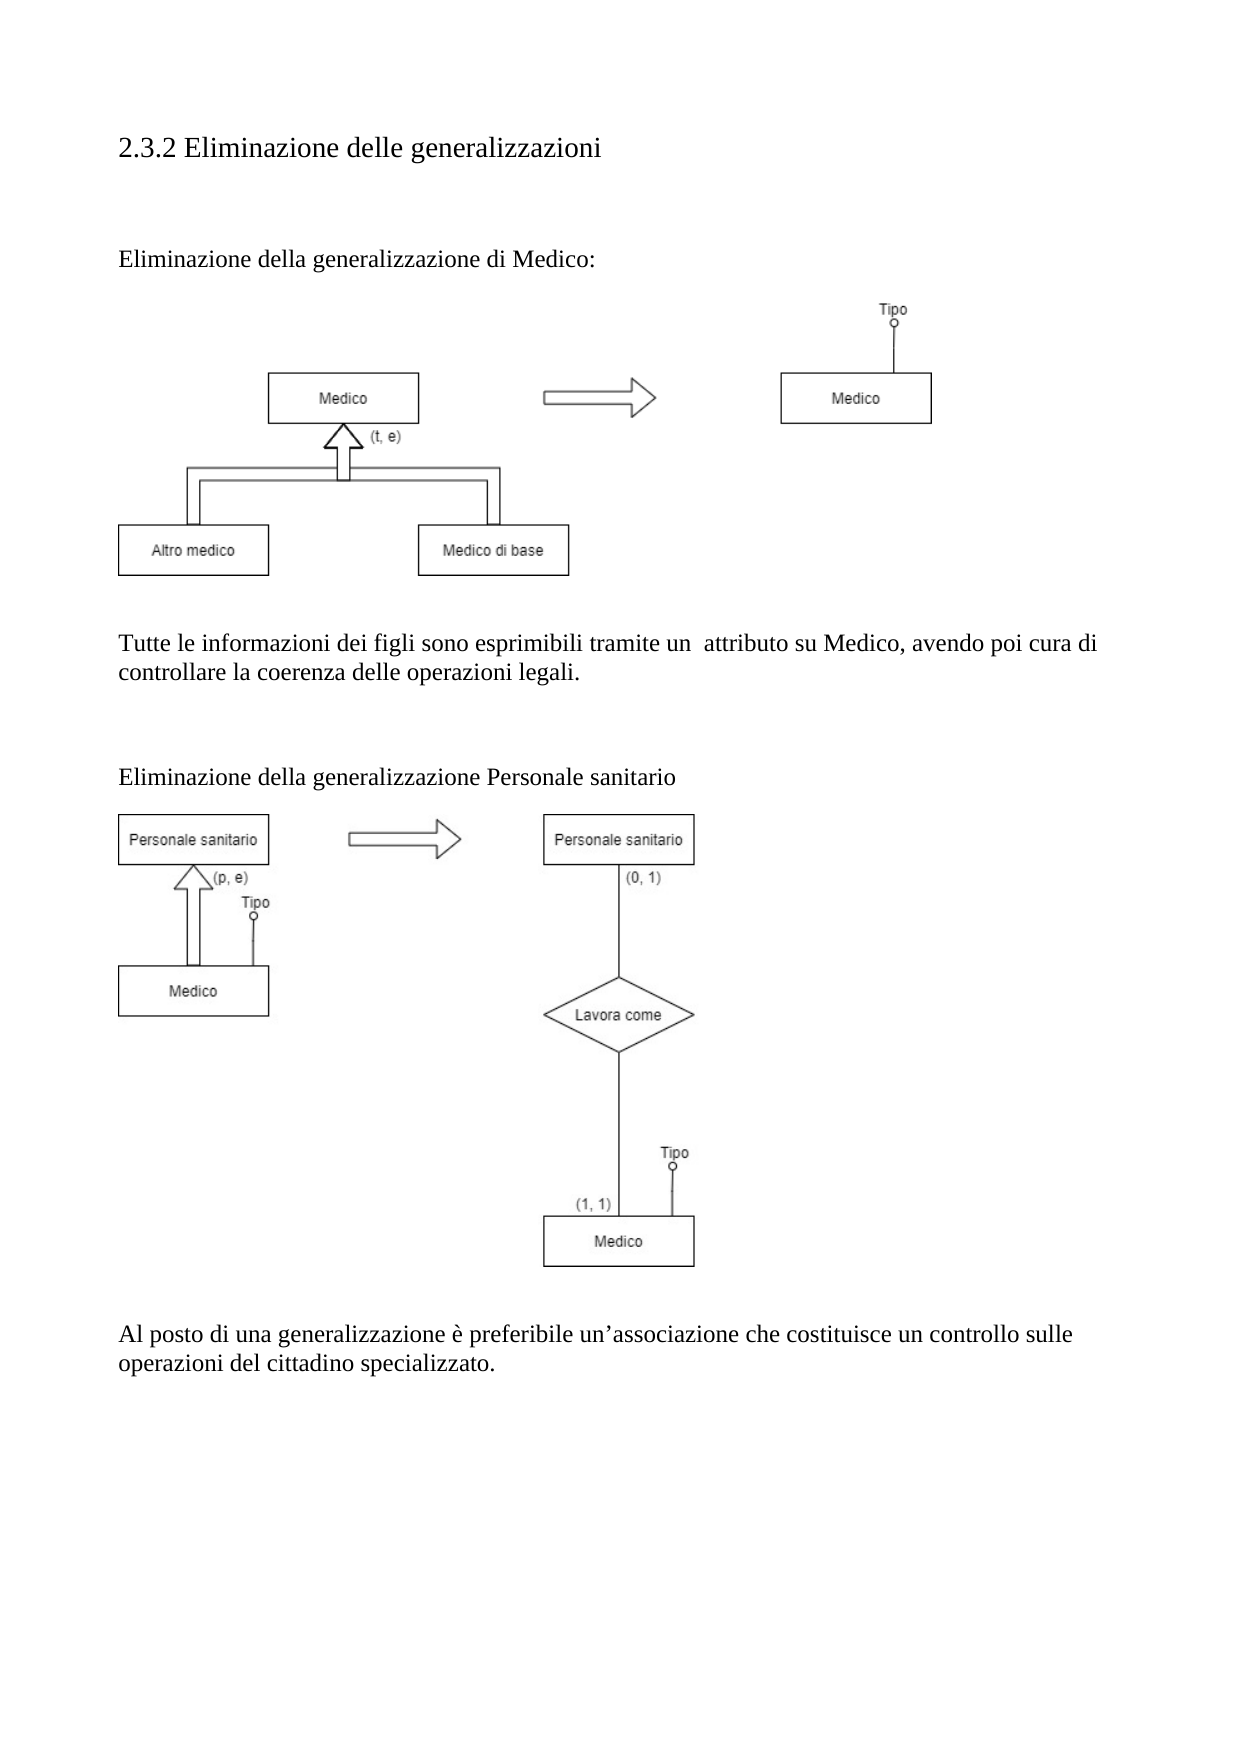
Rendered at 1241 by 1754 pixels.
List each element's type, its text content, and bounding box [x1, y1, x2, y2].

text Tutte le informazioni dei figli sono esprimibili tramite un attributo su Medico, avendo poi cura di controllare la coerenza delle operazioni legali. [118, 628, 1122, 686]
text Eliminazione della generalizzazione Personale sanitario [118, 762, 1122, 791]
text Eliminazione della generalizzazione di Medico: [118, 244, 1122, 273]
text 2.3.2 Eliminazione delle generalizzazioni [118, 130, 1122, 163]
picture [118, 814, 701, 1267]
text Al posto di una generalizzazione è preferibile un’associazione che costituisce un controllo sulle operazioni del cittadino specializzato. [118, 1319, 1122, 1377]
picture [118, 297, 932, 576]
